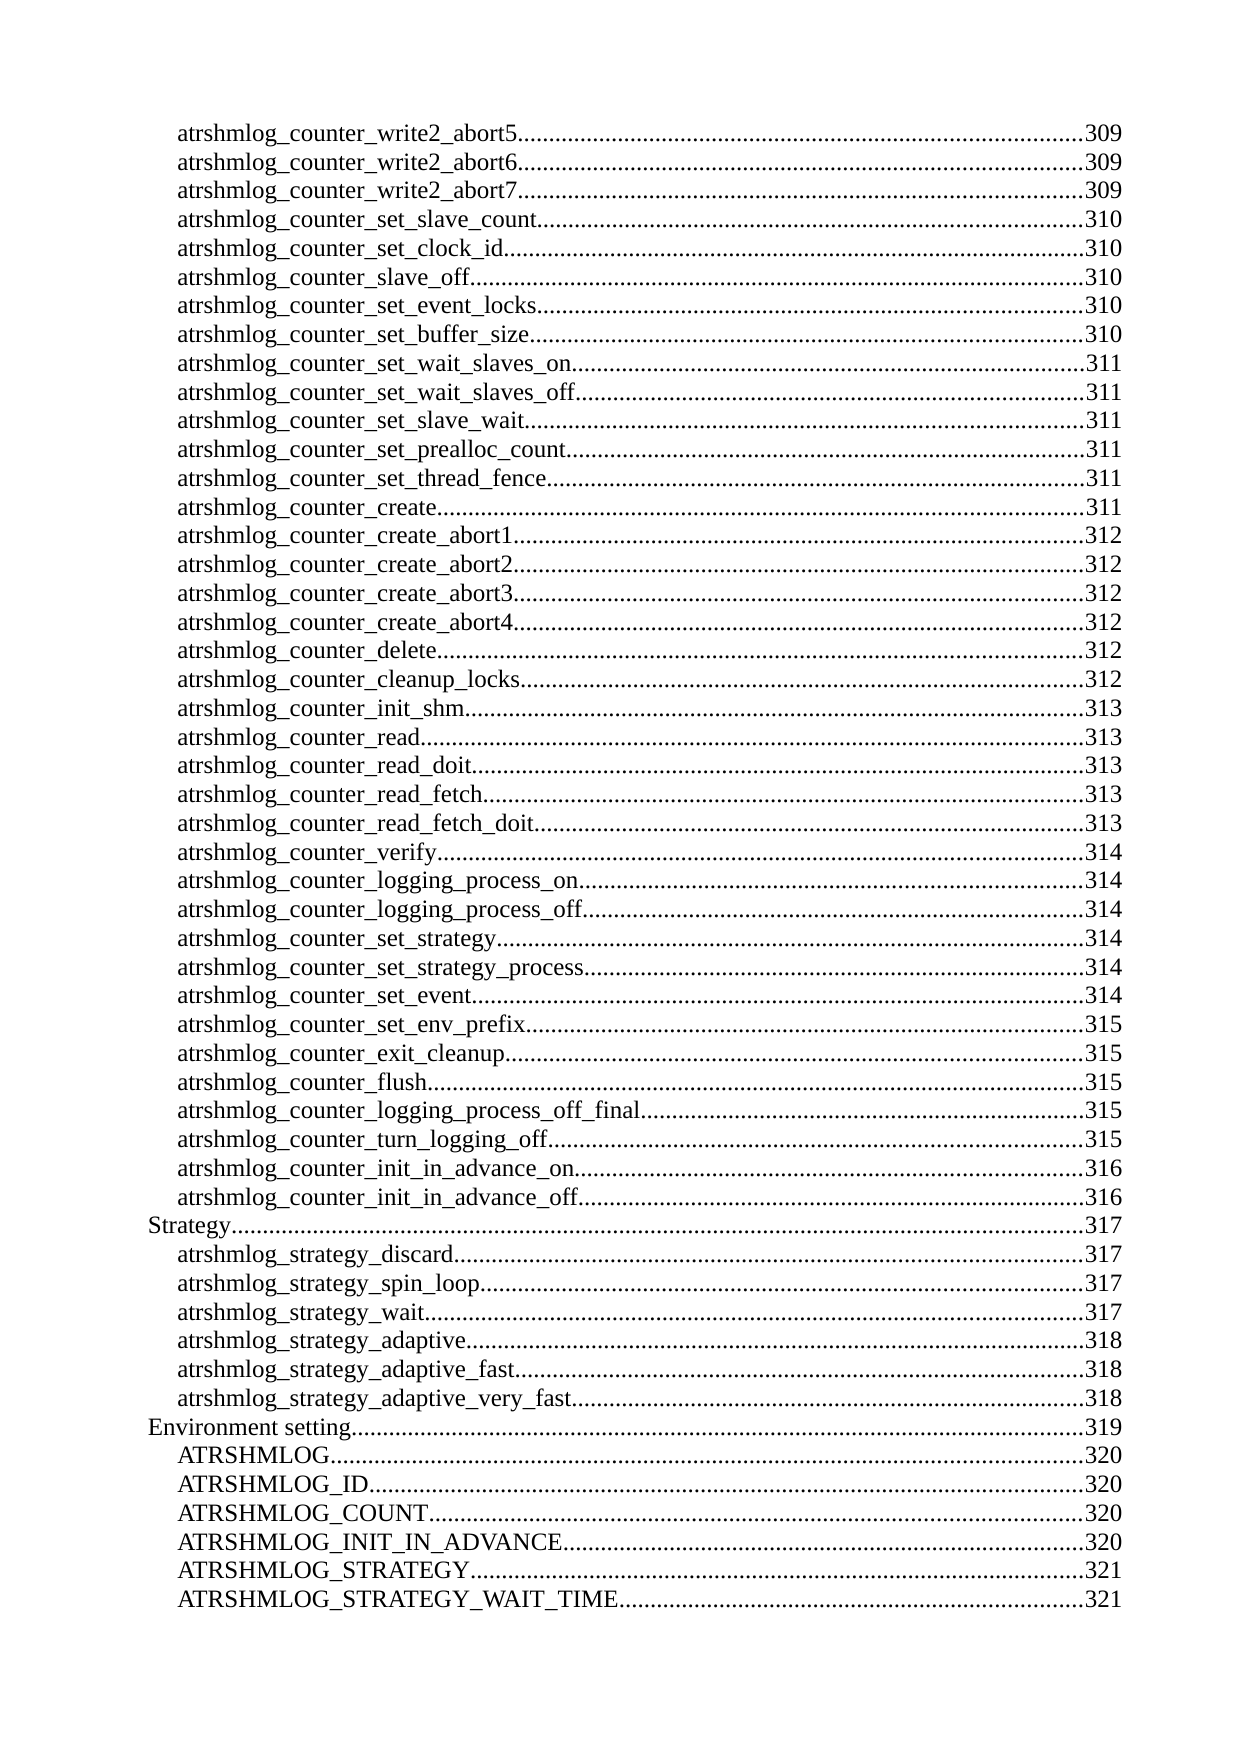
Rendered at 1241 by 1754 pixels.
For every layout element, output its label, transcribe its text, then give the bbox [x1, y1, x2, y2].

text atrshmlog_strategy_discard 317 [177, 1239, 1122, 1268]
text atrshmlog_counter_logging_process_off 314 [177, 894, 1122, 923]
text atrshmlog_strategy_wait 317 [177, 1297, 1122, 1326]
text atrshmlog_counter_exit_cleanup 315 [177, 1038, 1122, 1067]
text atrshmlog_counter_set_strategy 314 [177, 923, 1122, 952]
text atrshmlog_counter_create_abort2 312 [177, 549, 1122, 578]
text ATRSHMLOG_COUNT 320 [177, 1498, 1122, 1527]
text atrshmlog_counter_set_prealloc_count 311 [177, 434, 1122, 463]
text atrshmlog_counter_create_abort4 312 [177, 607, 1122, 636]
text atrshmlog_counter_set_event 314 [177, 981, 1122, 1009]
text atrshmlog_counter_logging_process_off_final 315 [177, 1096, 1122, 1124]
text atrshmlog_strategy_adaptive 318 [177, 1326, 1122, 1354]
text ATRSHMLOG_INIT_IN_ADVANCE 320 [177, 1527, 1122, 1556]
text atrshmlog_counter_set_clock_id 310 [177, 233, 1122, 262]
text ATRSHMLOG 320 [177, 1441, 1122, 1469]
text atrshmlog_counter_slave_off 310 [177, 262, 1122, 291]
text atrshmlog_counter_init_shm 313 [177, 693, 1122, 722]
text ATRSHMLOG_STRATEGY 321 [177, 1556, 1122, 1584]
text atrshmlog_strategy_adaptive_very_fast 318 [177, 1383, 1122, 1412]
text atrshmlog_counter_set_wait_slaves_off 311 [177, 377, 1122, 406]
text atrshmlog_counter_flush 315 [177, 1067, 1122, 1096]
text atrshmlog_counter_set_env_prefix 315 [177, 1009, 1122, 1038]
text atrshmlog_counter_write2_abort5 309 [177, 118, 1122, 147]
text atrshmlog_counter_write2_abort6 309 [177, 147, 1122, 176]
text atrshmlog_counter_turn_logging_off 315 [177, 1124, 1122, 1153]
text ATRSHMLOG_ID 320 [177, 1469, 1122, 1498]
text atrshmlog_counter_set_event_locks 310 [177, 291, 1122, 319]
text atrshmlog_counter_read_fetch_doit 313 [177, 808, 1122, 837]
text atrshmlog_counter_write2_abort7 309 [177, 176, 1122, 204]
text atrshmlog_counter_set_thread_fence 311 [177, 463, 1122, 492]
text ATRSHMLOG_STRATEGY_WAIT_TIME 321 [177, 1584, 1122, 1613]
text atrshmlog_counter_cleanup_locks 312 [177, 664, 1122, 693]
text atrshmlog_counter_delete 312 [177, 636, 1122, 664]
text atrshmlog_counter_set_slave_count 310 [177, 204, 1122, 233]
text atrshmlog_counter_verify 314 [177, 837, 1122, 866]
text atrshmlog_strategy_adaptive_fast 318 [177, 1354, 1122, 1383]
text atrshmlog_counter_create 311 [177, 492, 1122, 521]
text atrshmlog_counter_create_abort1 312 [177, 521, 1122, 549]
text atrshmlog_counter_read 313 [177, 722, 1122, 751]
text atrshmlog_counter_create_abort3 312 [177, 578, 1122, 607]
text atrshmlog_strategy_spin_loop 317 [177, 1268, 1122, 1297]
text atrshmlog_counter_set_strategy_process 314 [177, 952, 1122, 981]
text atrshmlog_counter_set_wait_slaves_on 311 [177, 348, 1122, 377]
text atrshmlog_counter_init_in_advance_off 316 [177, 1182, 1122, 1211]
text atrshmlog_counter_set_slave_wait 311 [177, 406, 1122, 434]
text atrshmlog_counter_read_fetch 313 [177, 779, 1122, 808]
text atrshmlog_counter_init_in_advance_on 316 [177, 1153, 1122, 1182]
text Strategy 317 [148, 1211, 1122, 1239]
text atrshmlog_counter_set_buffer_size 310 [177, 319, 1122, 348]
text atrshmlog_counter_read_doit 313 [177, 751, 1122, 779]
text Environment setting 319 [148, 1412, 1122, 1441]
text atrshmlog_counter_logging_process_on 314 [177, 866, 1122, 894]
